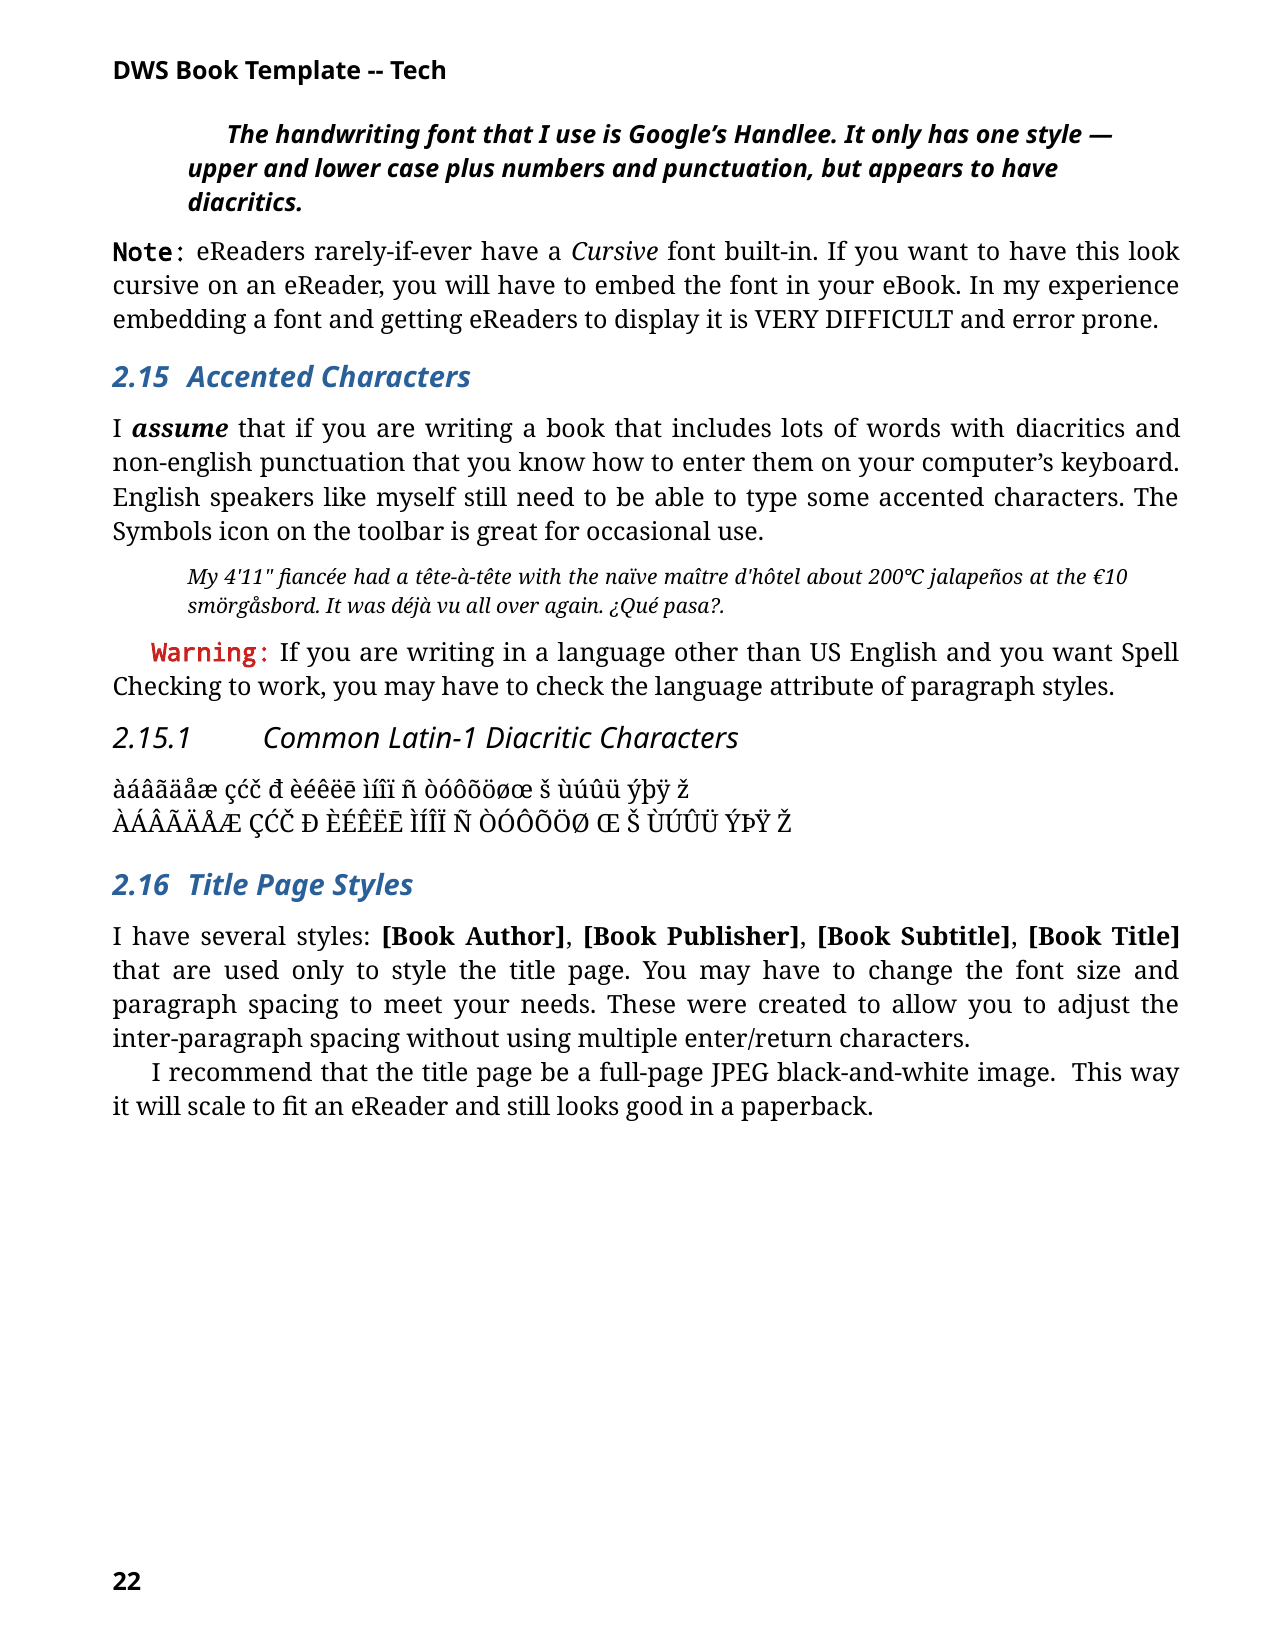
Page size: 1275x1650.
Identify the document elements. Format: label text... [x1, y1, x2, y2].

subtitle Accented Characters [112, 357, 1181, 396]
text My 4ʹ11ʺ fiancée had a tête-à-tête with the naïve maître d'hôtel about 200℃ jalapeños at the €10 smörgåsbord. It was déjà vu all over again. ¿Qué pasa?. [187, 562, 1132, 619]
text I have several styles: [Book Author], [Book Publisher], [Book Subtitle], [Book Title] that are used only to style the title page. You may have to change the font size and paragraph spacing to meet your needs. These were created to allow you to adjust the inter-paragraph spacing without using multiple enter/return characters. [112, 918, 1181, 1054]
text ÀÁÂÃÄÅÆ ÇĆČ Đ ÈÉÊËĒ ÌÍÎÏ Ñ ÒÓÔÕÖØ Œ Š ÙÚÛÜ ÝÞŸ Ž [112, 806, 1181, 840]
text The handwriting font that I use is Google’s Handlee. It only has one style —upper and lower case plus numbers and punctuation, but appears to have diacritics. [187, 117, 1132, 219]
text Warning: If you are writing in a language other than US English and you want Spell Checking to work, you may have to check the language attribute of paragraph styles. [112, 634, 1181, 702]
subtitle Title Page Styles [112, 864, 1181, 903]
text I recommend that the title page be a full-page JPEG black-and-white image. This way it will scale to fit an eReader and still looks good in a paperback. [112, 1054, 1181, 1123]
subtitle Common Latin-1 Diacritic Characters [112, 717, 1181, 757]
text àáâãäåæ çćč đ èéêëē ìíîï ñ òóôõöøœ š ùúûü ýþÿ ž [112, 772, 1181, 806]
text Note: eReaders rarely-if-ever have a Cursive font built-in. If you want to have this look cursive on an eReader, you will have to embed the font in your eBook. In my experience embedding a font and getting eReaders to display it is VERY DIFFICULT and error prone. [112, 234, 1181, 336]
text I assume that if you are writing a book that includes lots of words with diacritics and non-english punctuation that you know how to enter them on your computer’s keyboard. English speakers like myself still need to be able to type some accented characters. The Symbols icon on the toolbar is great for occasional use. [112, 411, 1181, 547]
